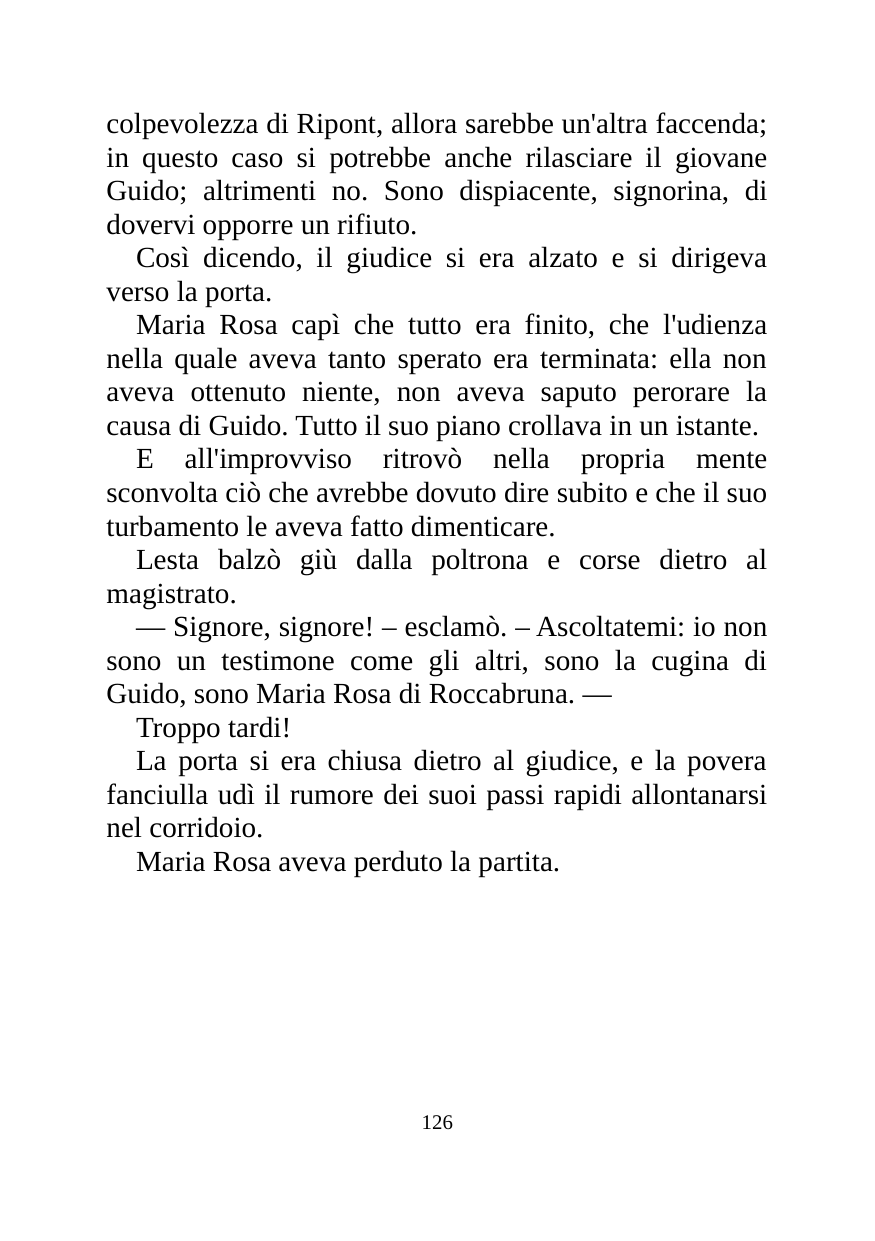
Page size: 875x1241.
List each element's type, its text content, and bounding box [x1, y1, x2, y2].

text colpevolezza di Ripont, allora sarebbe un'altra faccenda; in questo caso si potrebbe anche rilasciare il giovane Guido; altrimenti no. Sono dispiacente, signorina, di dovervi opporre un rifiuto. [106, 106, 768, 240]
text Troppo tardi! [106, 710, 768, 743]
text La porta si era chiusa dietro al giudice, e la povera fanciulla udì il rumore dei suoi passi rapidi allontanarsi nel corridoio. [106, 743, 768, 844]
text Così dicendo, il giudice si era alzato e si dirigeva verso la porta. [106, 240, 768, 307]
text Maria Rosa aveva perduto la partita. [106, 844, 768, 878]
text — Signore, signore! – esclamò. – Ascoltatemi: io non sono un testimone come gli altri, sono la cugina di Guido, sono Maria Rosa di Roccabruna. — [106, 609, 768, 710]
text E all'improvviso ritrovò nella propria mente sconvolta ciò che avrebbe dovuto dire subito e che il suo turbamento le aveva fatto dimenticare. [106, 442, 768, 542]
text Maria Rosa capì che tutto era finito, che l'udienza nella quale aveva tanto sperato era terminata: ella non aveva ottenuto niente, non aveva saputo perorare la causa di Guido. Tutto il suo piano crollava in un istante. [106, 307, 768, 442]
text Lesta balzò giù dalla poltrona e corse dietro al magistrato. [106, 542, 768, 609]
